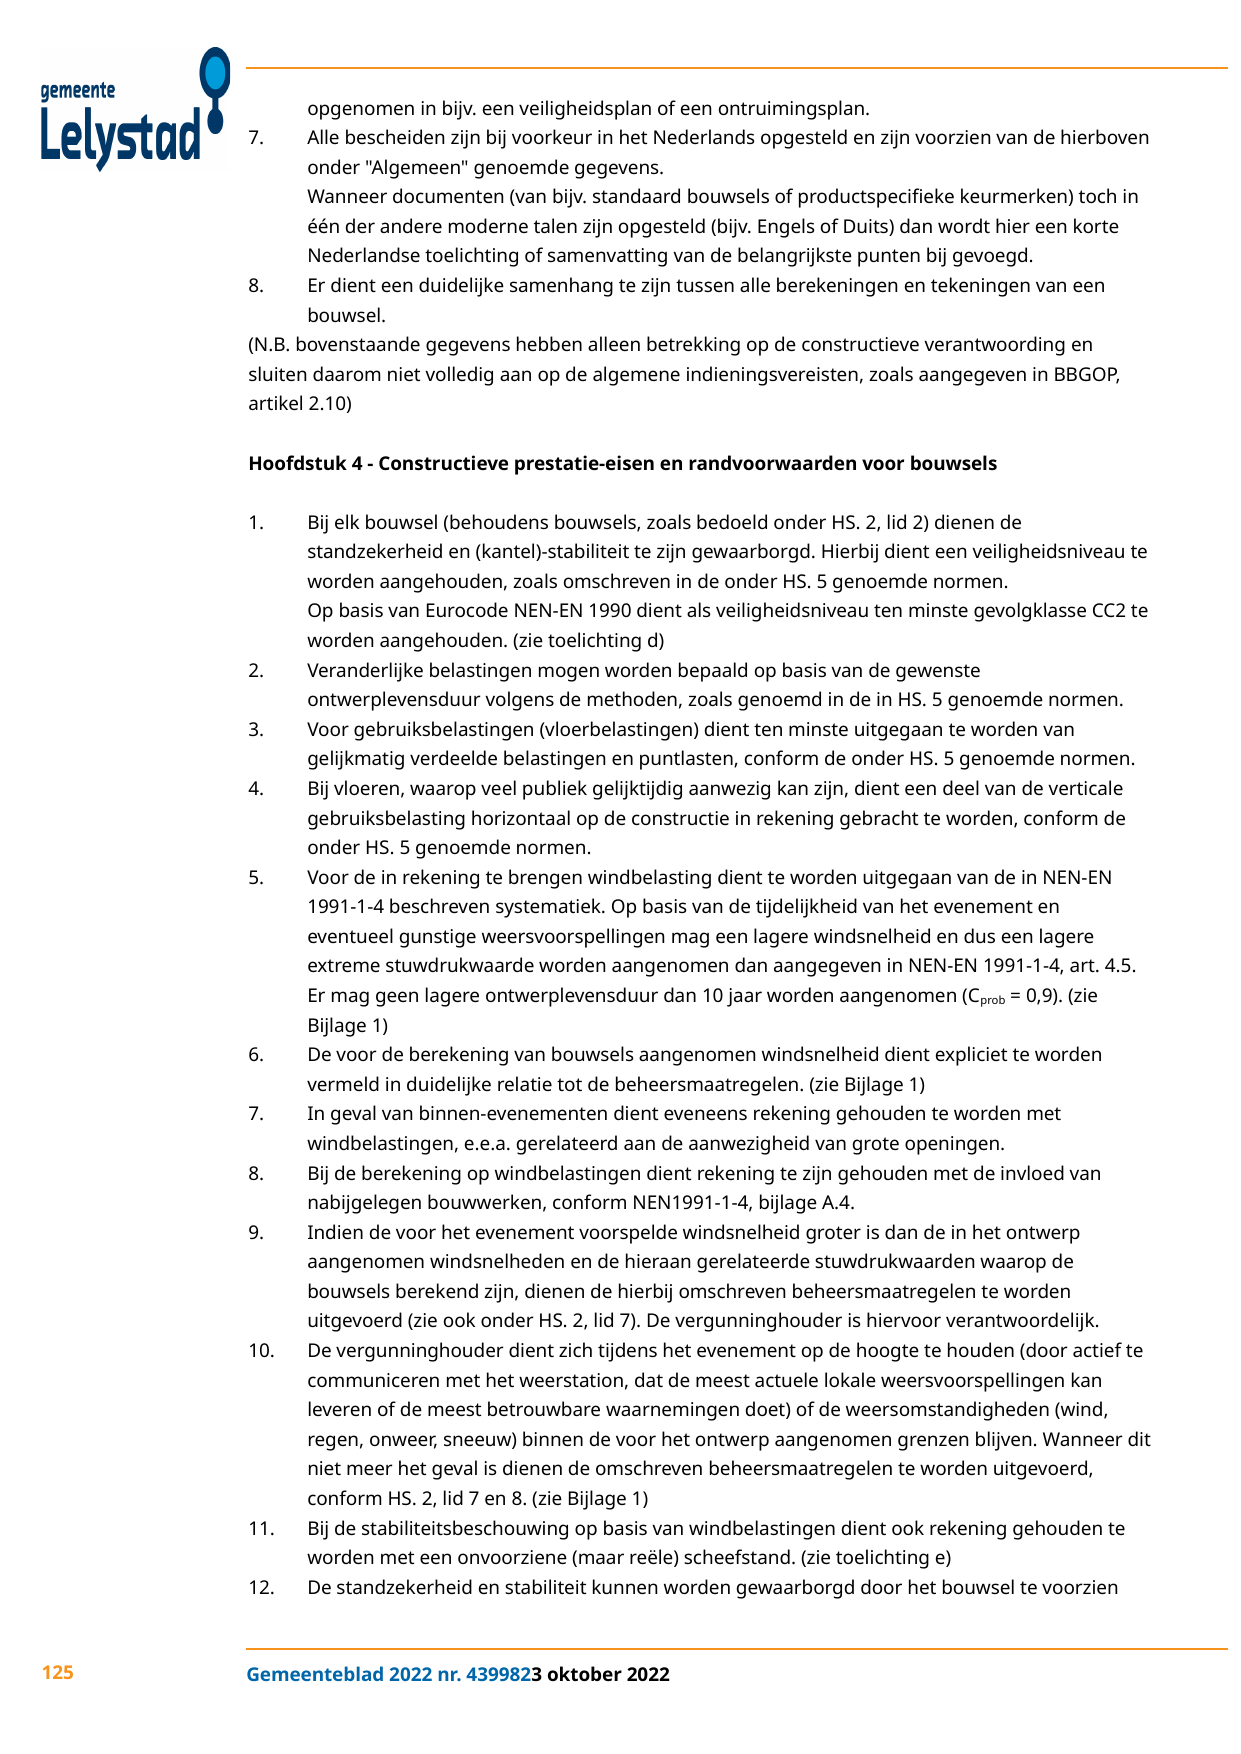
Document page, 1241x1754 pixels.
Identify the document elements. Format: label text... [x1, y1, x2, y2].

list Op basis van Eurocode NEN-EN 1990 dient als veiligheidsniveau ten minste gevolgklasse CC2 te worden aangehouden. (zie toelichting d) [248, 598, 1152, 653]
list Indien de voor het evenement voorspelde windsnelheid groter is dan de in het ontwerp aangenomen windsnelheden en de hieraan gerelateerde stuwdrukwaarden waarop de bouwsels berekend zijn, dienen de hierbij omschreven beheersmaatregelen te worden uitgevoerd (zie ook onder HS. 2, lid 7). De vergunninghouder is hiervoor verantwoordelijk. [248, 1219, 1152, 1333]
list Bij de berekening op windbelastingen dient rekening te zijn gehouden met de invloed van nabijgelegen bouwwerken, conform NEN1991-1-4, bijlage A.4. [248, 1160, 1152, 1215]
list Bij de stabiliteitsbeschouwing op basis van windbelastingen dient ook rekening gehouden te worden met een onvoorziene (maar reële) scheefstand. (zie toelichting e) [248, 1515, 1152, 1570]
text Hoofdstuk 4 - Constructieve prestatie-eisen en randvoorwaarden voor bouwsels [248, 450, 1152, 476]
picture [41, 47, 231, 172]
list Alle bescheiden zijn bij voorkeur in het Nederlands opgesteld en zijn voorzien van de hierboven onder "Algemeen" genoemde gegevens. [248, 124, 1152, 180]
list Veranderlijke belastingen mogen worden bepaald op basis van de gewenste ontwerplevensduur volgens de methoden, zoals genoemd in de in HS. 5 genoemde normen. [248, 657, 1152, 712]
list Bij vloeren, waarop veel publiek gelijktijdig aanwezig kan zijn, dient een deel van de verticale gebruiksbelasting horizontaal op de constructie in rekening gebracht te worden, conform de onder HS. 5 genoemde normen. [248, 775, 1152, 860]
list De standzekerheid en stabiliteit kunnen worden gewaarborgd door het bouwsel te voorzien [248, 1574, 1152, 1600]
list Voor de in rekening te brengen windbelasting dient te worden uitgegaan van de in NEN-EN 1991-1-4 beschreven systematiek. Op basis van de tijdelijkheid van het evenement en eventueel gunstige weersvoorspellingen mag een lagere windsnelheid en dus een lagere extreme stuwdrukwaarde worden aangenomen dan aangegeven in NEN-EN 1991-1-4, art. 4.5. [248, 864, 1152, 978]
list De voor de berekening van bouwsels aangenomen windsnelheid dient expliciet te worden vermeld in duidelijke relatie tot de beheersmaatregelen. (zie Bijlage 1) [248, 1041, 1152, 1097]
list De vergunninghouder dient zich tijdens het evenement op de hoogte te houden (door actief te communiceren met het weerstation, dat de meest actuele lokale weersvoorspellingen kan leveren of de meest betrouwbare waarnemingen doet) of de weersomstandigheden (wind, regen, onweer, sneeuw) binnen de voor het ontwerp aangenomen grenzen blijven. Wanneer dit niet meer het geval is dienen de omschreven beheersmaatregelen te worden uitgevoerd, conform HS. 2, lid 7 en 8. (zie Bijlage 1) [248, 1337, 1152, 1511]
list Er dient een duidelijke samenhang te zijn tussen alle berekeningen en tekeningen van een bouwsel. [248, 272, 1152, 328]
list Voor gebruiksbelastingen (vloerbelastingen) dient ten minste uitgegaan te worden van gelijkmatig verdeelde belastingen en puntlasten, conform de onder HS. 5 genoemde normen. [248, 716, 1152, 771]
list In geval van binnen-evenementen dient eveneens rekening gehouden te worden met windbelastingen, e.e.a. gerelateerd aan de aanwezigheid van grote openingen. [248, 1101, 1152, 1156]
list Er mag geen lagere ontwerplevensduur dan 10 jaar worden aangenomen (Cprob = 0,9). (zie Bijlage 1) [248, 982, 1152, 1038]
list Wanneer documenten (van bijv. standaard bouwsels of productspecifieke keurmerken) toch in één der andere moderne talen zijn opgesteld (bijv. Engels of Duits) dan wordt hier een korte Nederlandse toelichting of samenvatting van de belangrijkste punten bij gevoegd. [248, 183, 1152, 268]
list Bij elk bouwsel (behoudens bouwsels, zoals bedoeld onder HS. 2, lid 2) dienen de standzekerheid en (kantel)-stabiliteit te zijn gewaarborgd. Hierbij dient een veiligheidsniveau te worden aangehouden, zoals omschreven in de onder HS. 5 genoemde normen. [248, 509, 1152, 594]
text (N.B. bovenstaande gegevens hebben alleen betrekking op de constructieve verantwoording en sluiten daarom niet volledig aan op de algemene indieningsvereisten, zoals aangegeven in BBGOP, artikel 2.10) [248, 331, 1152, 416]
list opgenomen in bijv. een veiligheidsplan of een ontruimingsplan. [248, 95, 1152, 121]
